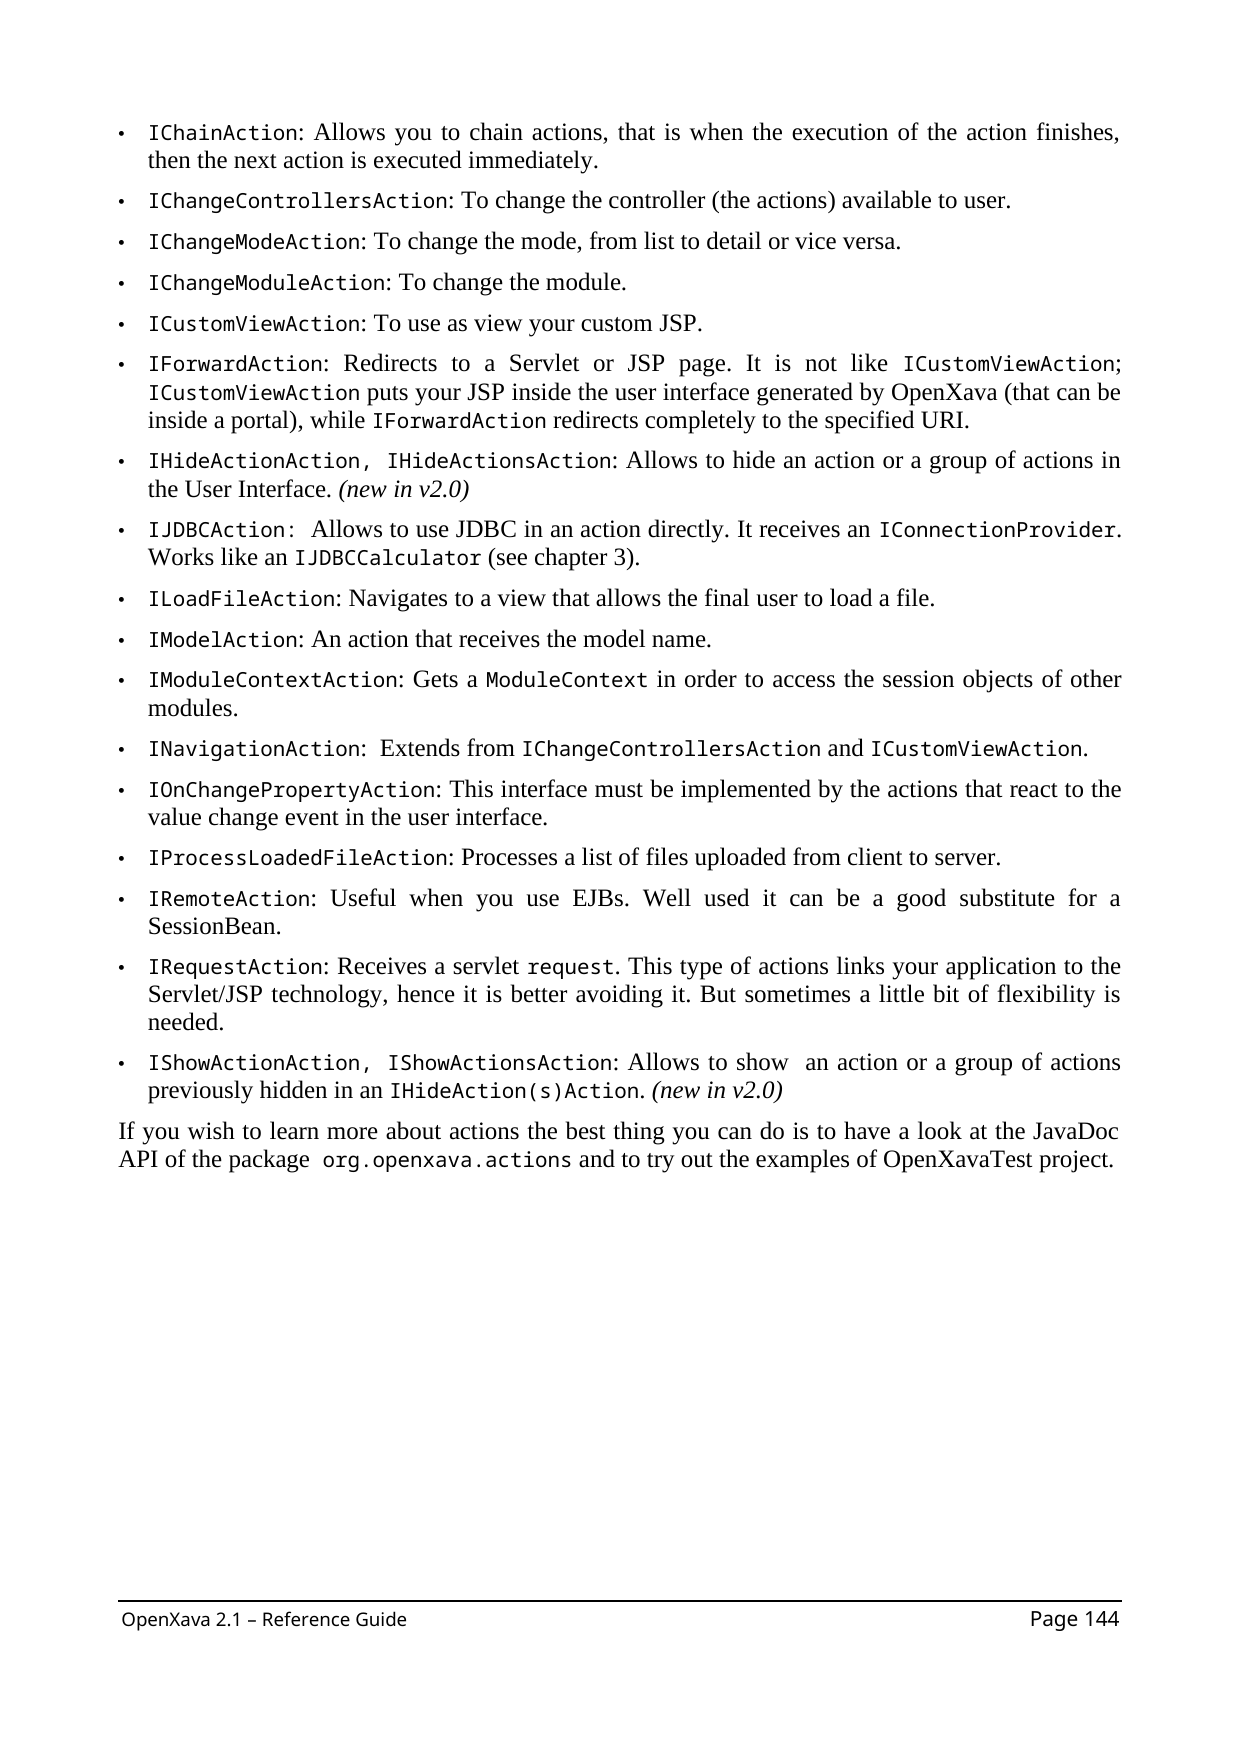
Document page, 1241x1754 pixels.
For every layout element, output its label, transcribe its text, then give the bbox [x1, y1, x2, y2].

list IJDBCAction: Allows to use JDBC in an action directly. It receives an IConnectionProvider. Works like an IJDBCCalculator (see chapter 3). [118, 515, 1122, 572]
list IProcessLoadedFileAction: Processes a list of files uploaded from client to server. [118, 843, 1122, 871]
list IShowActionAction, IShowActionsAction: Allows to show an action or a group of actions previously hidden in an IHideAction(s)Action. (new in v2.0) [118, 1048, 1122, 1105]
list IChangeControllersAction: To change the controller (the actions) available to user. [118, 187, 1122, 215]
list IHideActionAction, IHideActionsAction: Allows to hide an action or a group of actions in the User Interface. (new in v2.0) [118, 447, 1122, 503]
list IModuleContextAction: Gets a ModuleContext in order to access the session objects of other modules. [118, 666, 1122, 721]
list IRemoteAction: Useful when you use EJBs. Well used it can be a good substitute for a SessionBean. [118, 884, 1122, 940]
list IModelAction: An action that receives the model name. [118, 625, 1122, 653]
list IChangeModeAction: To change the mode, from list to detail or vice versa. [118, 227, 1122, 256]
list IForwardAction: Redirects to a Servlet or JSP page. It is not like ICustomViewAction; ICustomViewAction puts your JSP inside the user interface generated by OpenXava (that can be inside a portal), while IForwardAction redirects completely to the specified URI. [118, 349, 1122, 434]
list IOnChangePropertyAction: This interface must be implemented by the actions that react to the value change event in the user interface. [118, 775, 1122, 831]
list IChainAction: Allows you to chain actions, that is when the execution of the action finishes, then the next action is executed immediately. [118, 118, 1122, 174]
list ICustomViewAction: To use as view your custom JSP. [118, 309, 1122, 337]
list INavigationAction: Extends from IChangeControllersAction and ICustomViewAction. [118, 734, 1122, 762]
list ILoadFileAction: Navigates to a view that allows the final user to load a file. [118, 584, 1122, 612]
list IChangeModuleAction: To change the module. [118, 268, 1122, 296]
text If you wish to learn more about actions the best thing you can do is to have a look at the JavaDoc API of the package org.openxava.actions and to try out the examples of OpenXavaTest project. [118, 1117, 1122, 1173]
list IRequestAction: Receives a servlet request. This type of actions links your application to the Servlet/JSP technology, hence it is better avoiding it. But sometimes a little bit of flexibility is needed. [118, 952, 1122, 1036]
